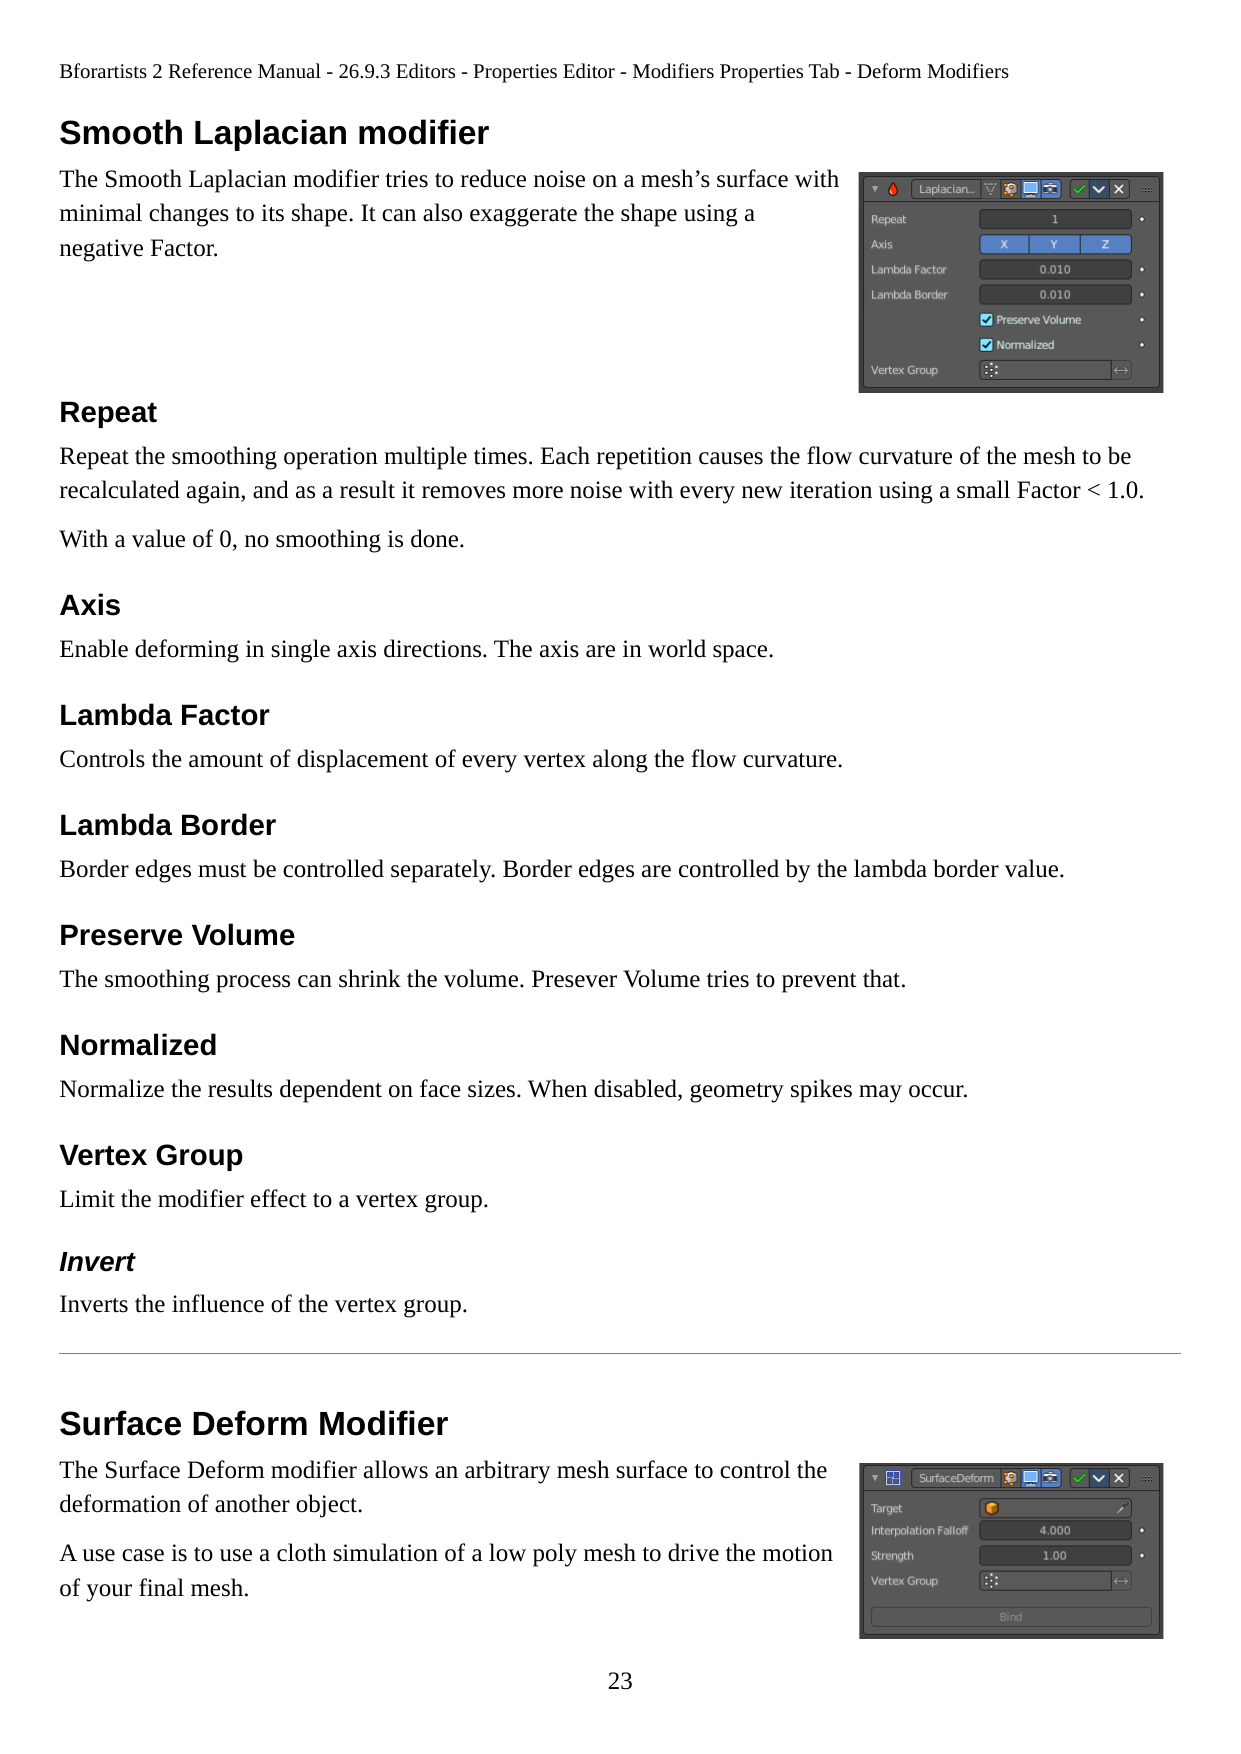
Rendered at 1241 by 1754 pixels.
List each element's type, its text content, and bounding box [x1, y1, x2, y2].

text A use case is to use a cloth simulation of a low poly mesh to drive the motion of your final mesh. [59, 1538, 859, 1602]
text Controls the amount of displacement of every vertex along the flow curvature. [59, 744, 1181, 773]
text The smoothing process can shrink the volume. Presever Volume tries to prevent that. [59, 964, 1181, 993]
subtitle Lambda Border [59, 808, 1181, 841]
subtitle Invert [59, 1245, 1181, 1277]
text Border edges must be controlled separately. Border edges are controlled by the lambda border value. [59, 854, 1181, 883]
text Limit the modifier effect to a vertex group. [59, 1184, 1181, 1212]
subtitle Surface Deform Modifier [59, 1404, 1181, 1442]
subtitle Repeat [59, 394, 1181, 428]
subtitle Smooth Laplacian modifier [59, 113, 1181, 151]
subtitle Lambda Factor [59, 698, 1181, 732]
subtitle Vertex Group [59, 1137, 1181, 1171]
subtitle Preserve Volume [59, 918, 1181, 951]
text Enable deforming in single axis directions. The axis are in world space. [59, 634, 1181, 663]
text With a value of 0, no smoothing is done. [59, 524, 1181, 553]
picture [859, 1463, 1164, 1639]
text The Smooth Laplacian modifier tries to reduce noise on a mesh’s surface with minimal changes to its shape. It can also exaggerate the shape using a negative Factor. [59, 164, 1181, 261]
text Normalize the results dependent on face sizes. When disabled, geometry spikes may occur. [59, 1074, 1181, 1102]
text Repeat the smoothing operation multiple times. Each repetition causes the flow curvature of the mesh to be recalculated again, and as a result it removes more noise with every new iteration using a small Factor < 1.0. [59, 441, 1181, 504]
text The Surface Deform modifier allows an arbitrary mesh surface to control the deformation of another object. [59, 1455, 1181, 1518]
text Inverts the influence of the vertex group. [59, 1289, 1181, 1318]
subtitle Axis [59, 588, 1181, 622]
subtitle Normalized [59, 1027, 1181, 1061]
picture [858, 172, 1164, 393]
